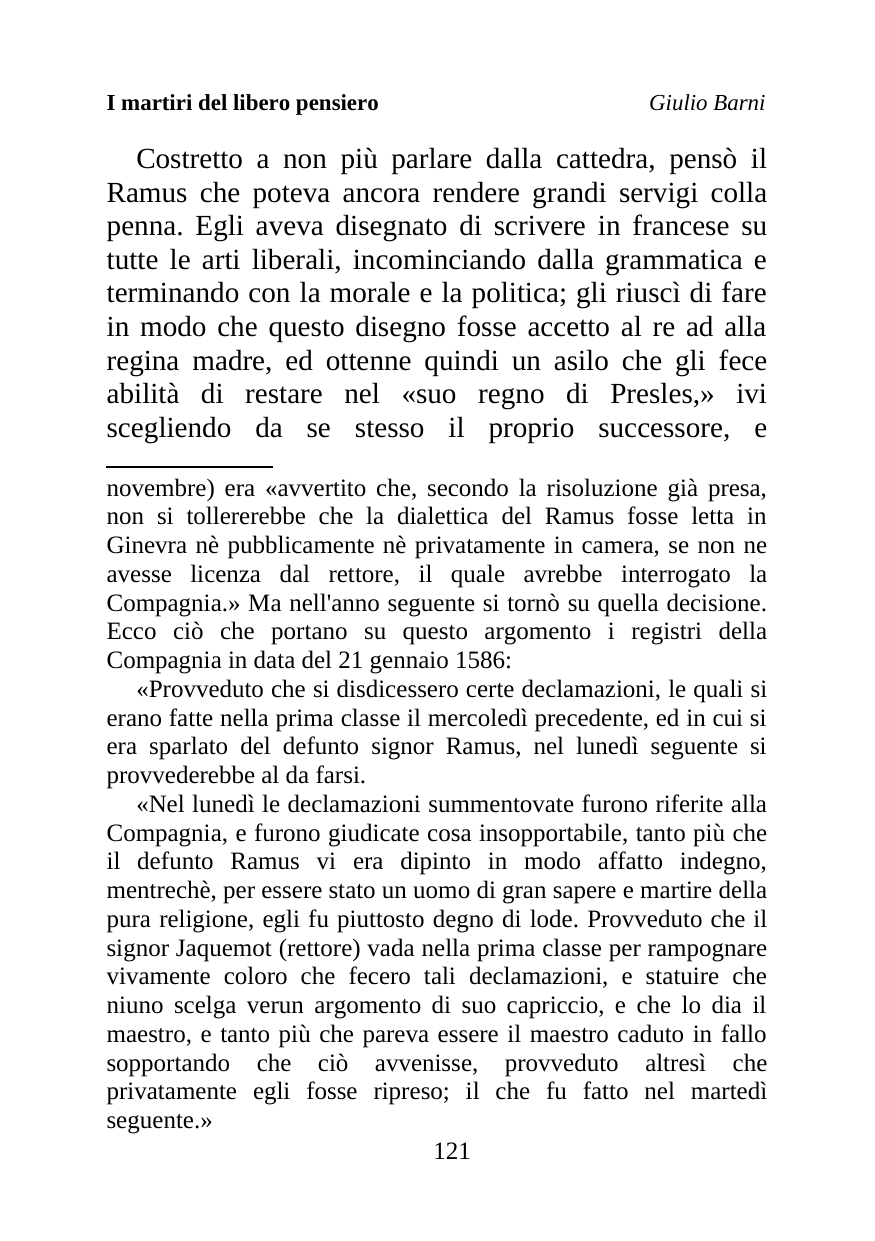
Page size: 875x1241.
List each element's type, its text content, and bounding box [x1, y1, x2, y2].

text Costretto a non più parlare dalla cattedra, pensò il Ramus che poteva ancora rendere grandi servigi colla penna. Egli aveva disegnato di scrivere in francese su tutte le arti liberali, incominciando dalla grammatica e terminando con la morale e la politica; gli riuscì di fare in modo che questo disegno fosse accetto al re ad alla regina madre, ed ottenne quindi un asilo che gli fece abilità di restare nel «suo regno di Presles,» ivi scegliendo da se stesso il proprio successore, e [106, 141, 768, 443]
text «Provveduto che si disdicessero certe declamazioni, le quali si erano fatte nella prima classe il mercoledì precedente, ed in cui si era sparlato del defunto signor Ramus, nel lunedì seguente si provvederebbe al da farsi. [106, 674, 768, 789]
text «Nel lunedì le declamazioni summentovate furono riferite alla Compagnia, e furono giudicate cosa insopportabile, tanto più che il defunto Ramus vi era dipinto in modo affatto indegno, mentrechè, per essere stato un uomo di gran sapere e martire della pura religione, egli fu piuttosto degno di lode. Provveduto che il signor Jaquemot (rettore) vada nella prima classe per rampognare vivamente coloro che fecero tali declamazioni, e statuire che niuno scelga verun argomento di suo capriccio, e che lo dia il maestro, e tanto più che pareva essere il maestro caduto in fallo sopportando che ciò avvenisse, provveduto altresì che privatamente egli fosse ripreso; il che fu fatto nel martedì seguente.» [106, 789, 768, 1134]
text novembre) era «avvertito che, secondo la risoluzione già presa, non si tollererebbe che la dialettica del Ramus fosse letta in Ginevra nè pubblicamente nè privatamente in camera, se non ne avesse licenza dal rettore, il quale avrebbe interrogato la Compagnia.» Ma nell'anno seguente si tornò su quella decisione. Ecco ciò che portano su questo argomento i registri della Compagnia in data del 21 gennaio 1586: [106, 473, 768, 674]
